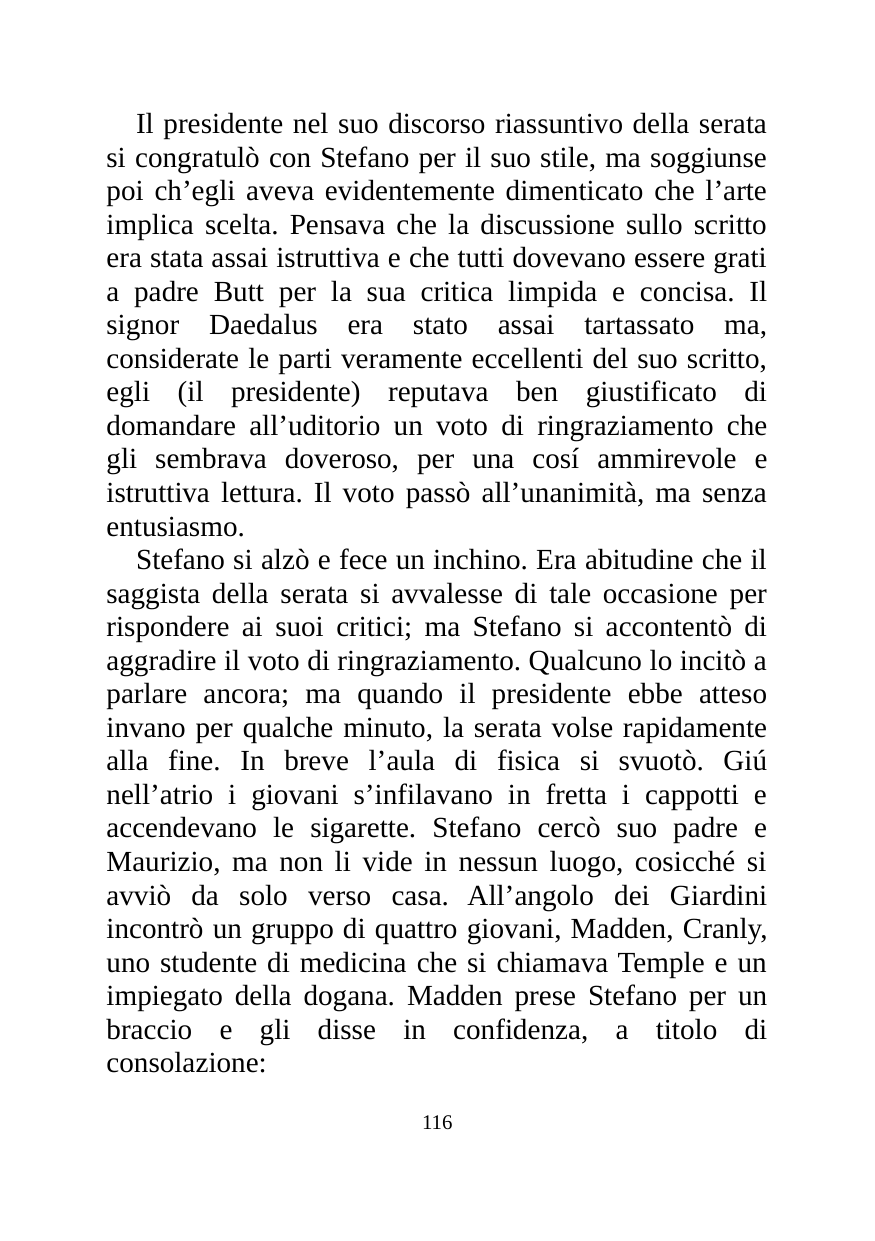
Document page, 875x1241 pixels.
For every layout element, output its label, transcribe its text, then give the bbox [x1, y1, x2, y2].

text Stefano si alzò e fece un inchino. Era abitudine che il saggista della serata si avvalesse di tale occasione per rispondere ai suoi critici; ma Stefano si accontentò di aggradire il voto di ringraziamento. Qualcuno lo incitò a parlare ancora; ma quando il presidente ebbe atteso invano per qualche minuto, la serata volse rapidamente alla fine. In breve l’aula di fisica si svuotò. Giú nell’atrio i giovani s’infilavano in fretta i cappotti e accendevano le sigarette. Stefano cercò suo padre e Maurizio, ma non li vide in nessun luogo, cosicché si avviò da solo verso casa. All’angolo dei Giardini incontrò un gruppo di quattro giovani, Madden, Cranly, uno studente di medicina che si chiamava Temple e un impiegato della dogana. Madden prese Stefano per un braccio e gli disse in confidenza, a titolo di consolazione: [106, 542, 768, 1079]
text Il presidente nel suo discorso riassuntivo della serata si congratulò con Stefano per il suo stile, ma soggiunse poi ch’egli aveva evidentemente dimenticato che l’arte implica scelta. Pensava che la discussione sullo scritto era stata assai istruttiva e che tutti dovevano essere grati a padre Butt per la sua critica limpida e concisa. Il signor Daedalus era stato assai tartassato ma, considerate le parti veramente eccellenti del suo scritto, egli (il presidente) reputava ben giustificato di domandare all’uditorio un voto di ringraziamento che gli sembrava doveroso, per una cosí ammirevole e istruttiva lettura. Il voto passò all’unanimità, ma senza entusiasmo. [106, 106, 768, 542]
